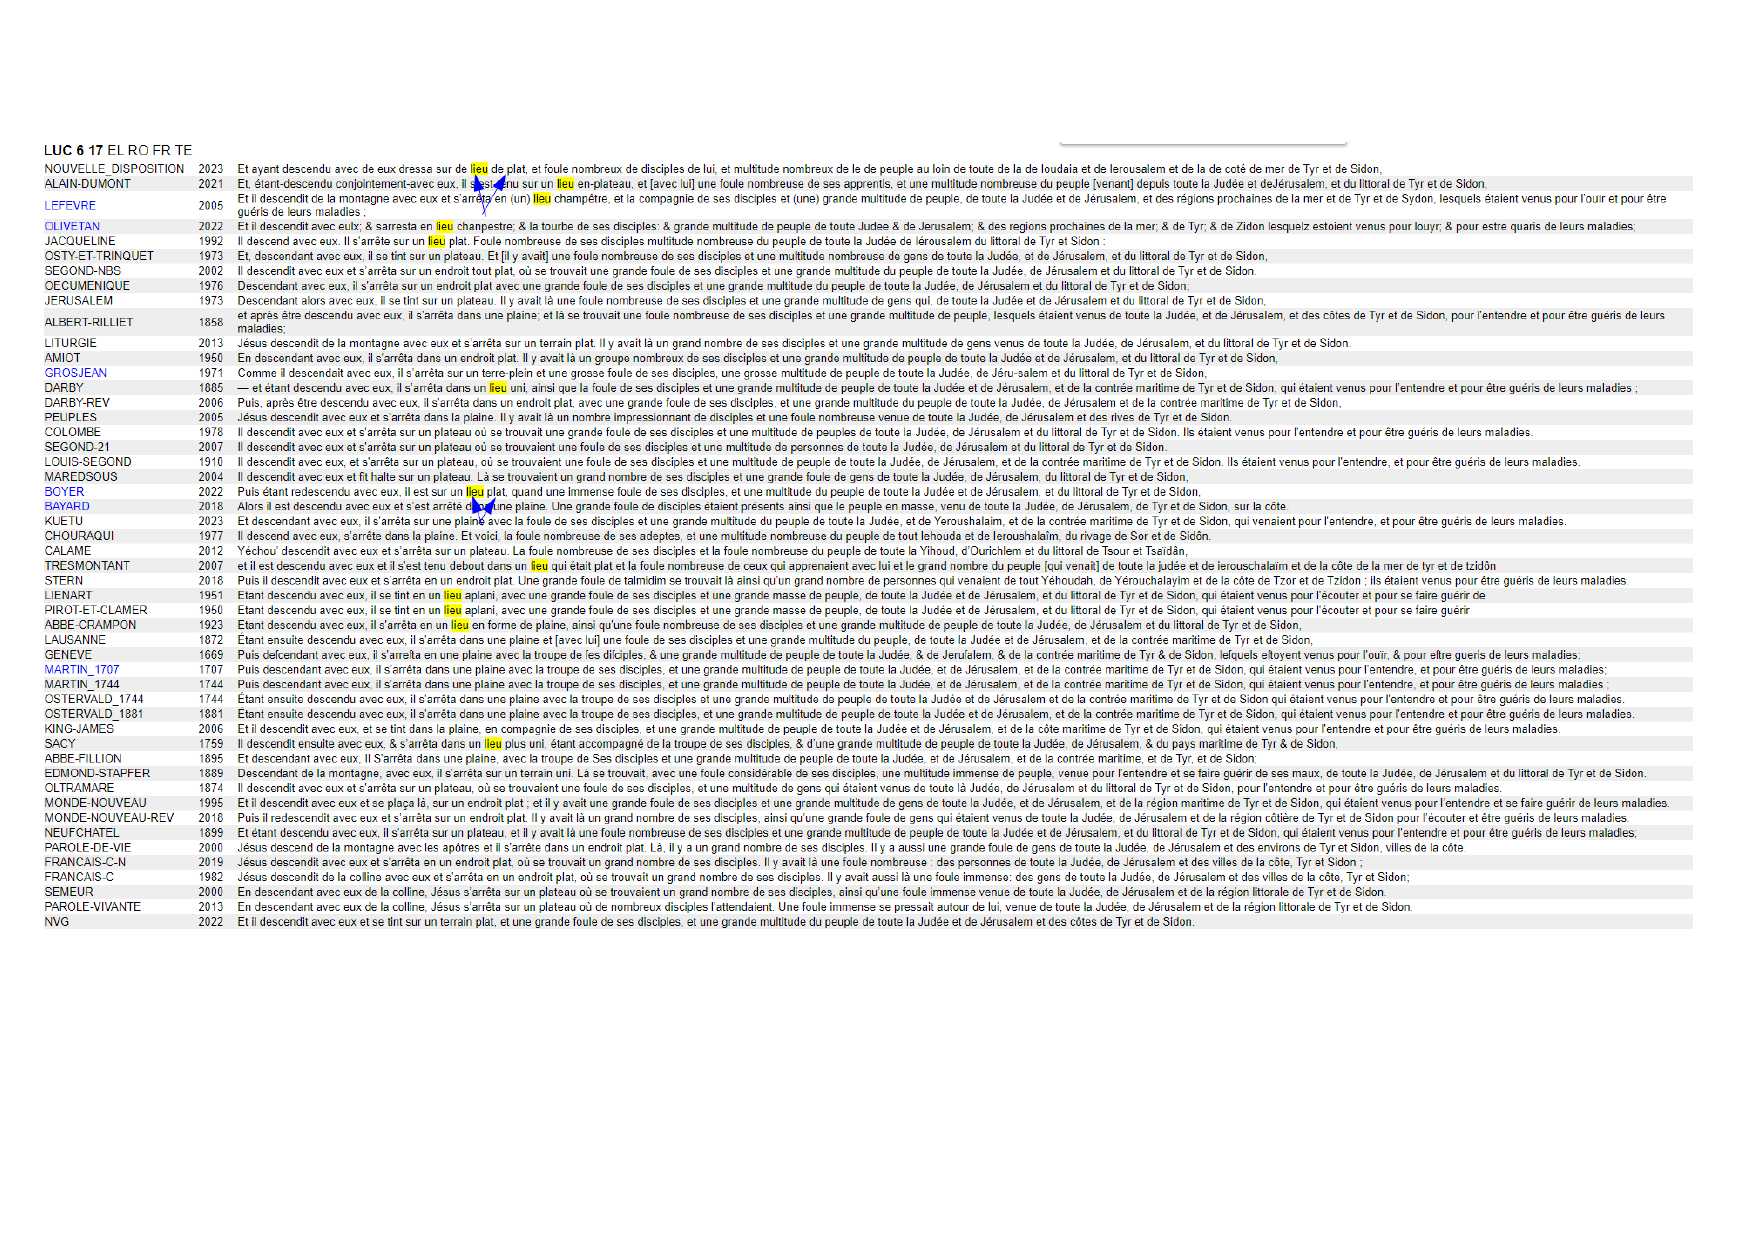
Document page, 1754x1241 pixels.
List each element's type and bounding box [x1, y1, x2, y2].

picture [39, 142, 1695, 933]
